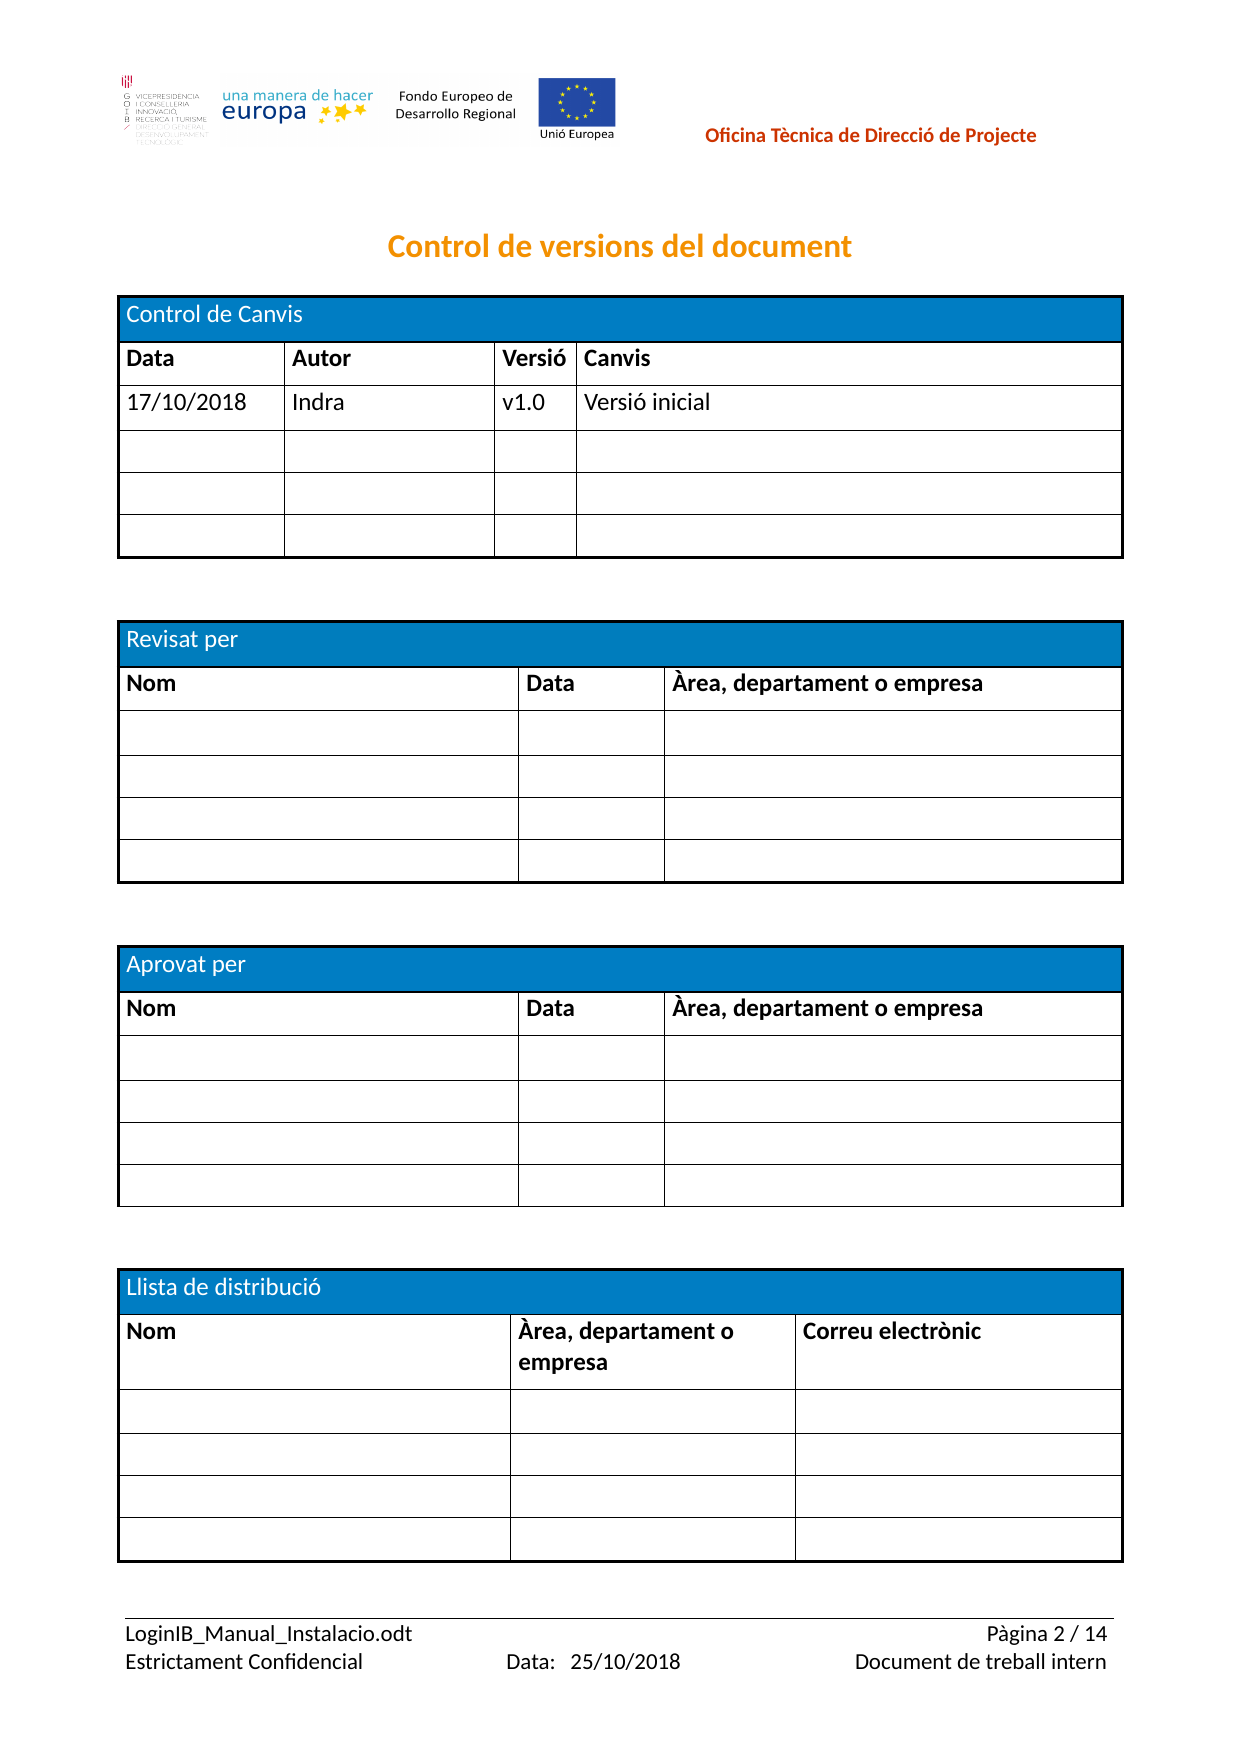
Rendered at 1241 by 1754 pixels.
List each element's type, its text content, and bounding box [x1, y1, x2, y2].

table_cell [511, 1434, 795, 1475]
table_cell Àrea, departament o empresa [665, 668, 1121, 710]
table_cell Canvis [577, 343, 1121, 385]
table_cell [285, 515, 494, 556]
table_cell [120, 431, 284, 472]
table_cell [577, 431, 1121, 472]
table_cell [120, 1390, 510, 1433]
table_cell Nom [120, 993, 518, 1035]
table_cell Data [519, 668, 664, 710]
table_cell Nom [120, 668, 518, 710]
table_cell [120, 515, 284, 556]
table_cell [665, 798, 1121, 839]
table_cell [511, 1476, 795, 1517]
table_cell v1.0 [495, 386, 576, 429]
table_cell [796, 1518, 1121, 1559]
table_cell [120, 1036, 518, 1079]
table_cell [120, 473, 284, 514]
table_cell [120, 1434, 510, 1475]
table_cell [665, 840, 1121, 881]
table_cell 17/10/2018 [120, 386, 284, 429]
table_cell [665, 1081, 1121, 1122]
table_cell [120, 1476, 510, 1517]
table_cell [495, 473, 576, 514]
table_cell Data [519, 993, 664, 1035]
table_cell [120, 1081, 518, 1122]
table_cell Àrea, departament o empresa [511, 1315, 795, 1389]
table_cell [665, 756, 1121, 797]
table_cell [495, 431, 576, 472]
table_cell [285, 473, 494, 514]
table_cell [120, 798, 518, 839]
table_cell [120, 1518, 510, 1559]
table_cell [519, 756, 664, 797]
table_cell [665, 711, 1121, 754]
table_cell [120, 1123, 518, 1164]
subtitle Control de versions del document [118, 225, 1122, 266]
table_cell Data [120, 343, 284, 385]
table_cell [519, 1036, 664, 1079]
table_cell Versió inicial [577, 386, 1121, 429]
table_cell Autor [285, 343, 494, 385]
table_cell [495, 515, 576, 556]
table_cell Correu electrònic [796, 1315, 1121, 1389]
table_cell [519, 711, 664, 754]
table_cell [577, 473, 1121, 514]
table_cell Àrea, departament o empresa [665, 993, 1121, 1035]
table_header Revisat per [120, 623, 1121, 666]
table_cell [665, 1036, 1121, 1079]
table_cell [665, 1123, 1121, 1164]
table_cell [796, 1390, 1121, 1433]
table_cell [519, 1081, 664, 1122]
table_header Control de Canvis [120, 298, 1121, 341]
table_cell [796, 1476, 1121, 1517]
table_header Aprovat per [120, 948, 1121, 991]
table_cell [577, 515, 1121, 556]
picture [219, 73, 621, 147]
table_cell [120, 840, 518, 881]
table_cell [519, 798, 664, 839]
table_cell [120, 711, 518, 754]
picture [118, 73, 213, 147]
table_header Llista de distribució [120, 1271, 1121, 1314]
table_cell [120, 1165, 518, 1206]
table_cell [519, 840, 664, 881]
table_cell [285, 431, 494, 472]
table_cell [796, 1434, 1121, 1475]
table_cell [120, 756, 518, 797]
table_cell [519, 1165, 664, 1206]
table_cell [519, 1123, 664, 1164]
table_cell [511, 1390, 795, 1433]
table_cell Indra [285, 386, 494, 429]
table_cell [665, 1165, 1121, 1206]
table_cell Versió [495, 343, 576, 385]
table_cell Nom [120, 1315, 510, 1389]
table_cell [511, 1518, 795, 1559]
